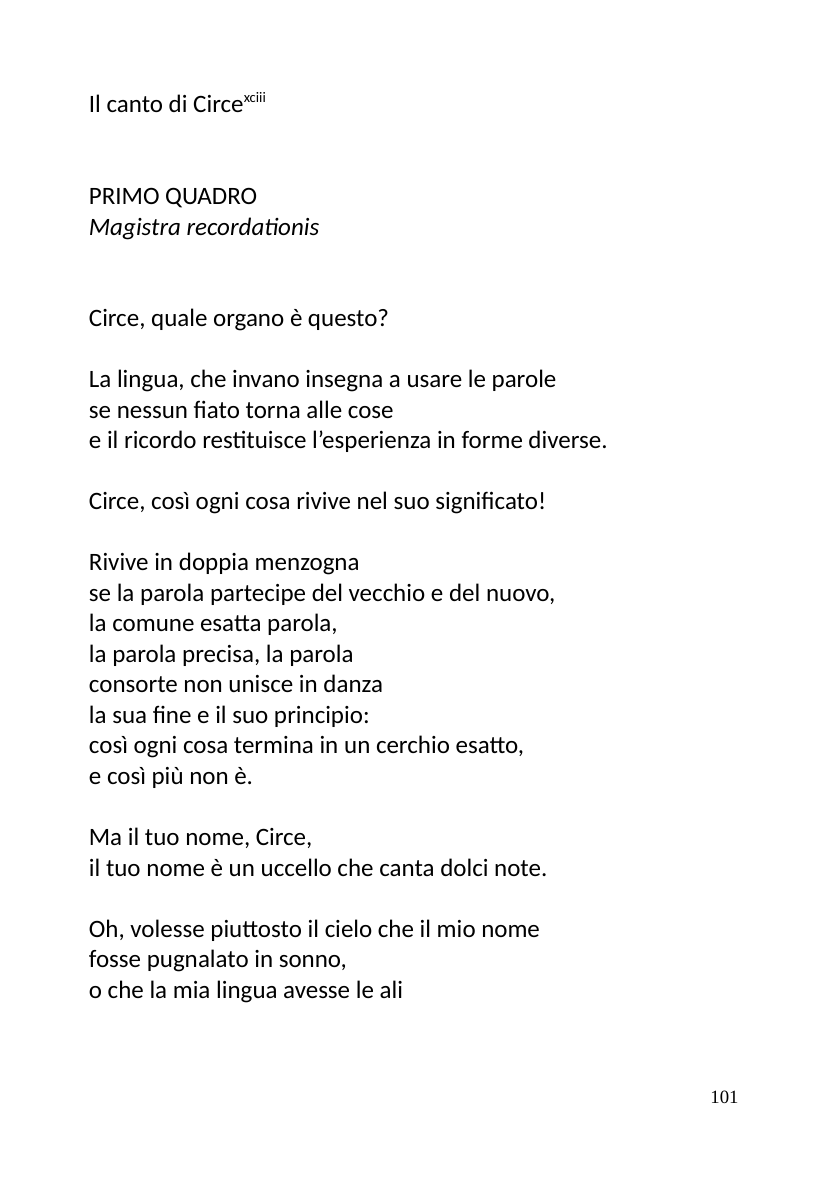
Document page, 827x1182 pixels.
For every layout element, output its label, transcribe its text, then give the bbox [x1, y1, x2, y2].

text PRIMO QUADRO [89, 180, 738, 211]
text il tuo nome è un uccello che canta dolci note. [89, 852, 738, 882]
text la comune esatta parola, [89, 607, 738, 638]
text fosse pugnalato in sonno, [89, 943, 738, 974]
text Magistra recordationis [89, 211, 738, 241]
text Ma il tuo nome, Circe, [89, 821, 738, 852]
text così ogni cosa termina in un cerchio esatto, [89, 729, 738, 760]
text o che la mia lingua avesse le ali [89, 974, 738, 1004]
text Il canto di Circe [89, 89, 738, 119]
text Circe, così ogni cosa rivive nel suo significato! [89, 485, 738, 516]
text consorte non unisce in danza [89, 668, 738, 699]
text la sua fine e il suo principio: [89, 699, 738, 729]
text La lingua, che invano insegna a usare le parole [89, 363, 738, 394]
text la parola precisa, la parola [89, 638, 738, 668]
text se la parola partecipe del vecchio e del nuovo, [89, 577, 738, 607]
text e così più non è. [89, 760, 738, 791]
text se nessun fiato torna alle cose [89, 394, 738, 424]
text Rivive in doppia menzogna [89, 546, 738, 577]
text e il ricordo restituisce l’esperienza in forme diverse. [89, 424, 738, 455]
text Circe, quale organo è questo? [89, 302, 738, 333]
text Oh, volesse piuttosto il cielo che il mio nome [89, 913, 738, 943]
